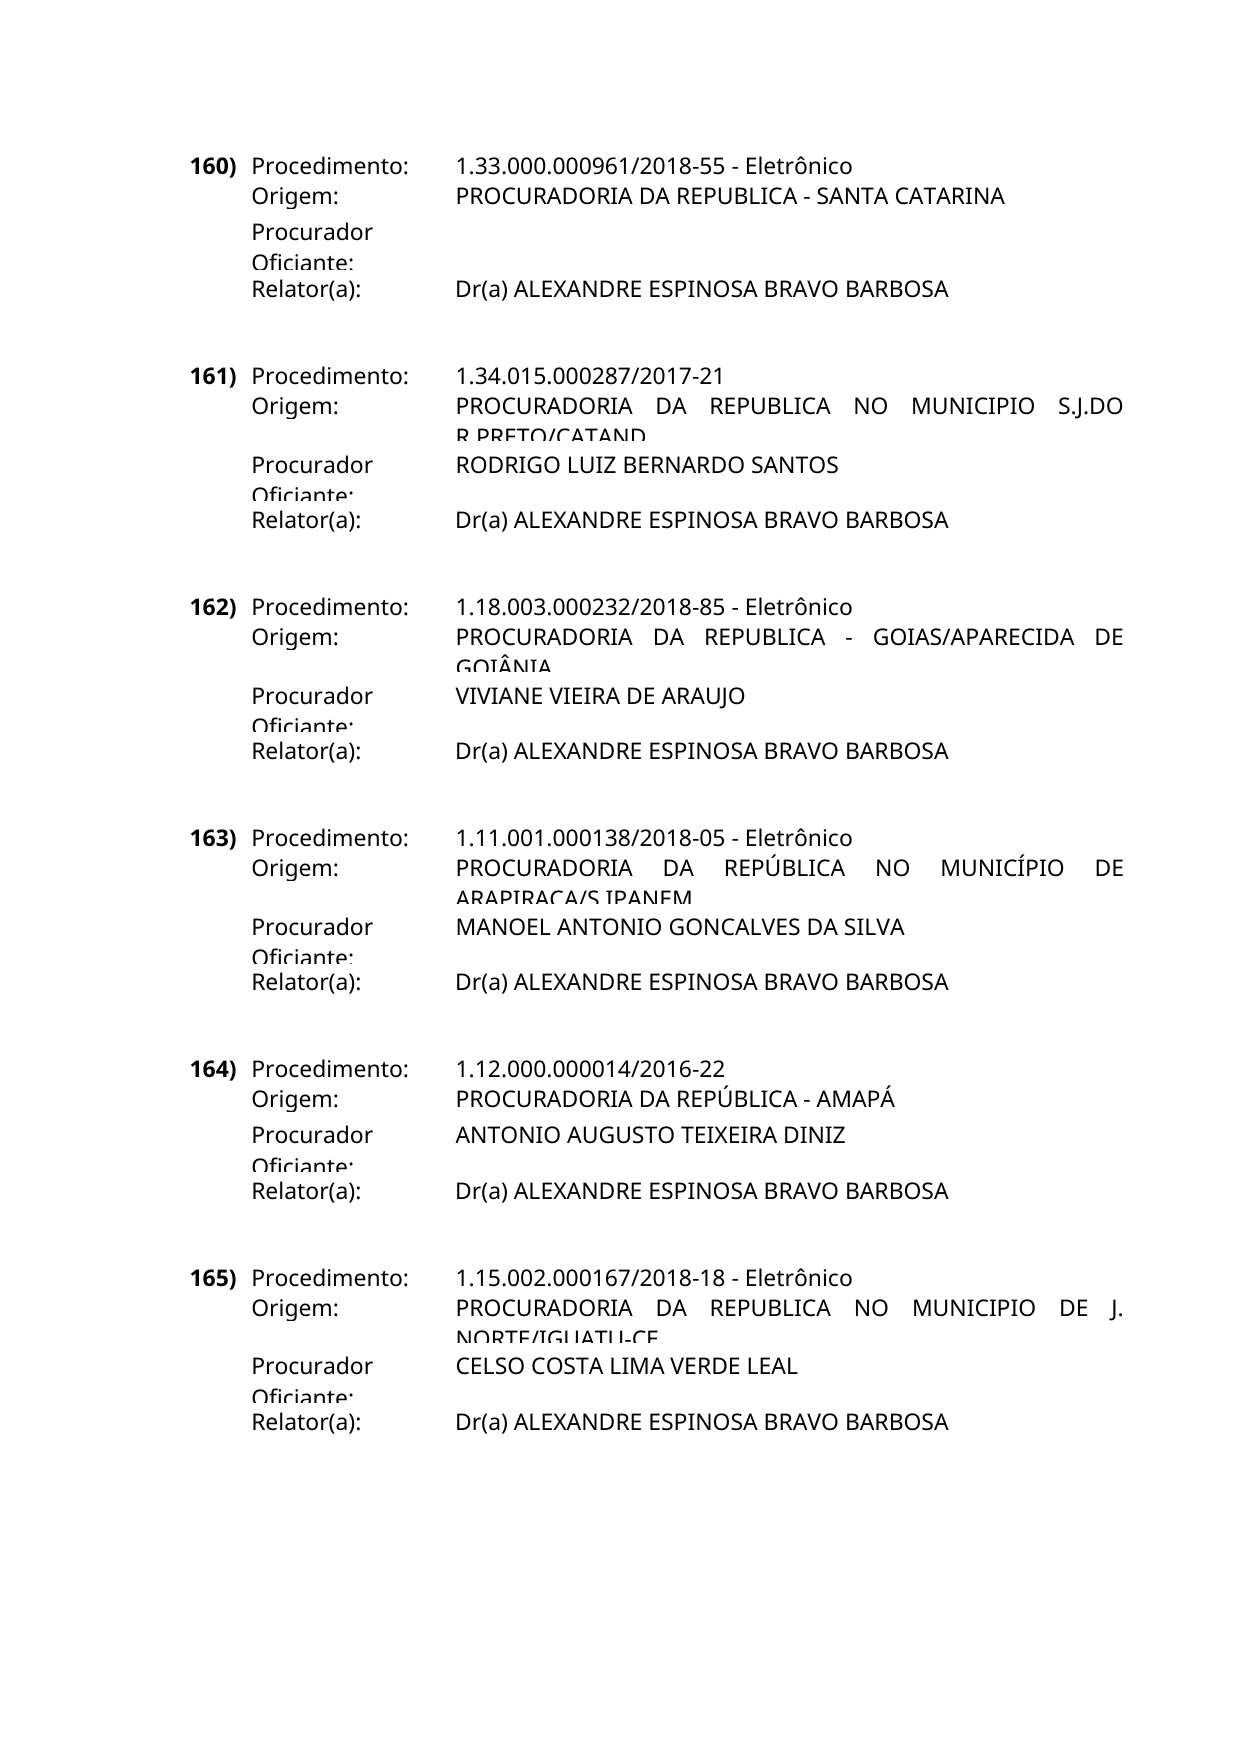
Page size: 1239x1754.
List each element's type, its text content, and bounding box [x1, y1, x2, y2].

table_cell [251, 903, 455, 911]
table_cell [1125, 903, 1239, 911]
table_cell [0, 150, 189, 178]
table_cell MANOEL ANTONIO GONCALVES DA SILVA [455, 911, 1124, 962]
table_cell [1125, 1119, 1239, 1170]
table_cell [189, 1083, 251, 1112]
table_cell [189, 881, 251, 903]
table_cell [0, 1119, 189, 1170]
table_cell [189, 1406, 251, 1436]
table_cell [189, 449, 251, 499]
table_cell [251, 1343, 455, 1350]
table_cell [1125, 419, 1239, 441]
table_cell PROCURADORIA DA REPÚBLICA NO MUNICÍPIO DE ARAPIRACA/S IPANEM [455, 852, 1124, 903]
table_cell [0, 209, 189, 216]
table_cell [0, 1053, 189, 1082]
table_cell [189, 1320, 251, 1343]
table_cell [0, 822, 189, 851]
table_cell Origem: [251, 180, 455, 208]
table_cell [455, 903, 1124, 911]
table_header Dr(a) ALEXANDRE ESPINOSA BRAVO BARBOSA [455, 1175, 1122, 1203]
table_cell [1125, 966, 1239, 996]
table_header Relator(a): [251, 1175, 455, 1203]
table_cell [455, 441, 1124, 448]
table_cell [455, 303, 1124, 360]
table_cell [0, 1083, 189, 1112]
table_cell [1125, 303, 1239, 360]
table_cell [1125, 911, 1239, 962]
table_cell 162) [189, 591, 251, 619]
table_cell [0, 650, 189, 672]
table_cell [189, 1350, 251, 1401]
table_cell [1125, 390, 1239, 418]
table_cell 1.11.001.000138/2018-05 - Eletrônico [455, 822, 1124, 851]
table_cell [189, 1343, 251, 1350]
table_cell [189, 180, 251, 208]
table_header Dr(a) ALEXANDRE ESPINOSA BRAVO BARBOSA [455, 504, 1122, 533]
table_cell [1125, 672, 1239, 679]
table_header Relator(a): [251, 966, 455, 995]
table_cell [189, 1175, 251, 1205]
table_cell PROCURADORIA DA REPUBLICA - GOIAS/APARECIDA DE GOIÂNIA [455, 621, 1124, 672]
table_cell [0, 672, 189, 679]
table_cell Procedimento: [251, 1053, 455, 1082]
table_cell [0, 273, 189, 303]
table_cell Procurador Oficiante: [251, 911, 455, 963]
table_cell [455, 672, 1124, 679]
table_header Relator(a): [251, 504, 455, 533]
table_cell [251, 534, 455, 591]
table_header Dr(a) ALEXANDRE ESPINOSA BRAVO BARBOSA [455, 273, 1122, 302]
table_cell [455, 209, 1124, 216]
table_cell ANTONIO AUGUSTO TEIXEIRA DINIZ [455, 1119, 1124, 1170]
table_cell 1.34.015.000287/2017-21 [455, 360, 1124, 388]
table_cell CELSO COSTA LIMA VERDE LEAL [455, 1350, 1124, 1401]
table_header [189, 0, 251, 150]
table_cell 164) [189, 1053, 251, 1082]
table_cell [1125, 881, 1239, 903]
table_cell [0, 903, 189, 911]
table_cell [189, 303, 251, 360]
table_cell [1125, 1262, 1239, 1290]
table_cell [1125, 822, 1239, 851]
table_cell Procurador Oficiante: [251, 1350, 455, 1403]
table_cell PROCURADORIA DA REPÚBLICA - AMAPÁ [455, 1083, 1124, 1112]
table_header [251, 0, 455, 150]
table_cell [1125, 1205, 1239, 1262]
table_cell 1.15.002.000167/2018-18 - Eletrônico [455, 1262, 1124, 1290]
table_cell [1125, 735, 1239, 765]
table_cell [1125, 449, 1239, 499]
table_cell [0, 765, 189, 822]
table_cell [189, 273, 251, 303]
table_cell [0, 504, 189, 534]
table_cell 1.33.000.000961/2018-55 - Eletrônico [455, 150, 1124, 178]
table_cell [189, 765, 251, 822]
table_cell [0, 621, 189, 649]
table_header [0, 0, 189, 150]
table_header Relator(a): [251, 1406, 455, 1434]
table_header Relator(a): [251, 273, 455, 302]
table_cell [251, 650, 455, 672]
table_cell [1125, 852, 1239, 881]
table_cell [1125, 1175, 1239, 1205]
table_cell [1125, 591, 1239, 619]
table_cell [1125, 680, 1239, 731]
table_cell [189, 650, 251, 672]
table_cell [1125, 996, 1239, 1053]
table_header Relator(a): [251, 735, 455, 764]
table_cell PROCURADORIA DA REPUBLICA - SANTA CATARINA [455, 180, 1124, 208]
table_cell [0, 180, 189, 208]
table_cell [1125, 1406, 1239, 1436]
table_cell [189, 903, 251, 911]
table_cell [189, 209, 251, 216]
table_cell [251, 765, 455, 822]
table_cell [1125, 1350, 1239, 1401]
table_cell [0, 852, 189, 881]
table_cell Origem: [251, 621, 455, 649]
table_cell 165) [189, 1262, 251, 1290]
table_cell [0, 1175, 189, 1205]
table_cell [455, 534, 1124, 591]
table_cell Procedimento: [251, 591, 455, 619]
table_cell Origem: [251, 1083, 455, 1112]
table_cell [0, 1262, 189, 1290]
table_cell [1125, 650, 1239, 672]
table_cell [1125, 216, 1239, 270]
table_cell [251, 881, 455, 903]
table_cell [189, 996, 251, 1053]
table_header [1125, 0, 1239, 150]
table_cell Origem: [251, 390, 455, 418]
table_cell PROCURADORIA DA REPUBLICA NO MUNICIPIO DE J. NORTE/IGUATU-CE [455, 1292, 1124, 1343]
table_cell [189, 504, 251, 534]
table_cell [0, 680, 189, 731]
table_cell [0, 591, 189, 619]
table_cell [0, 1406, 189, 1436]
table_cell [189, 672, 251, 679]
table_cell [251, 1112, 455, 1119]
table_cell [189, 1112, 251, 1119]
table_cell 1.18.003.000232/2018-85 - Eletrônico [455, 591, 1124, 619]
table_cell [0, 911, 189, 962]
table_cell 161) [189, 360, 251, 388]
table_cell RODRIGO LUIZ BERNARDO SANTOS [455, 449, 1124, 499]
table_cell [251, 303, 455, 360]
table_cell [1125, 1083, 1239, 1112]
table_cell [1125, 441, 1239, 448]
table_cell [1125, 765, 1239, 822]
table_cell [189, 419, 251, 441]
table_cell [0, 441, 189, 448]
table_cell [0, 534, 189, 591]
table_cell [0, 1205, 189, 1262]
table_cell [0, 419, 189, 441]
table_cell [1125, 360, 1239, 388]
table_cell [1125, 621, 1239, 649]
table_cell [189, 534, 251, 591]
table_cell [189, 390, 251, 418]
table_cell [0, 1343, 189, 1350]
table_cell [455, 765, 1124, 822]
table_cell [189, 216, 251, 270]
table_cell [1125, 504, 1239, 534]
table_cell PROCURADORIA DA REPUBLICA NO MUNICIPIO S.J.DO R.PRETO/CATAND [455, 390, 1124, 441]
table_cell [251, 419, 455, 441]
table_cell 163) [189, 822, 251, 851]
table_cell [189, 966, 251, 996]
table_cell 160) [189, 150, 251, 178]
table_header Dr(a) ALEXANDRE ESPINOSA BRAVO BARBOSA [455, 966, 1122, 995]
table_cell [1125, 150, 1239, 178]
table_cell [455, 216, 1124, 270]
table_cell [1125, 273, 1239, 303]
table_cell [189, 1119, 251, 1170]
table_cell [455, 996, 1124, 1053]
table_cell [1125, 1112, 1239, 1119]
table_cell [0, 216, 189, 270]
table_cell [189, 621, 251, 649]
table_cell [0, 1350, 189, 1401]
table_cell [189, 911, 251, 962]
table_cell [189, 735, 251, 765]
table_cell [0, 1112, 189, 1119]
table_cell [455, 1112, 1124, 1119]
table_cell [0, 996, 189, 1053]
table_cell Procurador Oficiante: [251, 680, 455, 732]
table_header Dr(a) ALEXANDRE ESPINOSA BRAVO BARBOSA [455, 735, 1122, 764]
table_cell [0, 303, 189, 360]
table_cell Procedimento: [251, 1262, 455, 1290]
table_cell [1125, 534, 1239, 591]
table_cell [0, 390, 189, 418]
table_cell [251, 441, 455, 448]
table_cell Procurador Oficiante: [251, 1119, 455, 1172]
table_cell Procedimento: [251, 360, 455, 388]
table_cell [1125, 1292, 1239, 1320]
table_cell Procedimento: [251, 822, 455, 851]
table_cell [0, 966, 189, 996]
table_cell VIVIANE VIEIRA DE ARAUJO [455, 680, 1124, 731]
table_cell [1125, 1320, 1239, 1343]
table_cell [251, 1320, 455, 1343]
table_cell [455, 1343, 1124, 1350]
table_cell [189, 680, 251, 731]
table_cell [189, 852, 251, 881]
table_header [455, 0, 1124, 150]
table_cell [0, 1320, 189, 1343]
table_cell [189, 1292, 251, 1320]
table_cell [189, 441, 251, 448]
table_cell Procurador Oficiante: [251, 216, 455, 270]
table_cell [1125, 1343, 1239, 1350]
table_cell [251, 672, 455, 679]
table_cell [251, 1205, 455, 1262]
table_cell Procedimento: [251, 150, 455, 178]
table_cell [0, 881, 189, 903]
table_cell [1125, 180, 1239, 208]
table_cell [0, 735, 189, 765]
table_cell [189, 1205, 251, 1262]
table_cell [1125, 1053, 1239, 1082]
table_cell [1125, 209, 1239, 216]
table_cell [0, 449, 189, 499]
table_header Dr(a) ALEXANDRE ESPINOSA BRAVO BARBOSA [455, 1406, 1122, 1434]
table_cell [0, 360, 189, 388]
table_cell 1.12.000.000014/2016-22 [455, 1053, 1124, 1082]
table_cell Procurador Oficiante: [251, 449, 455, 501]
table_cell Origem: [251, 852, 455, 881]
table_cell [251, 996, 455, 1053]
table_cell [251, 209, 455, 216]
table_cell Origem: [251, 1292, 455, 1320]
table_cell [0, 1292, 189, 1320]
table_cell [455, 1205, 1124, 1262]
